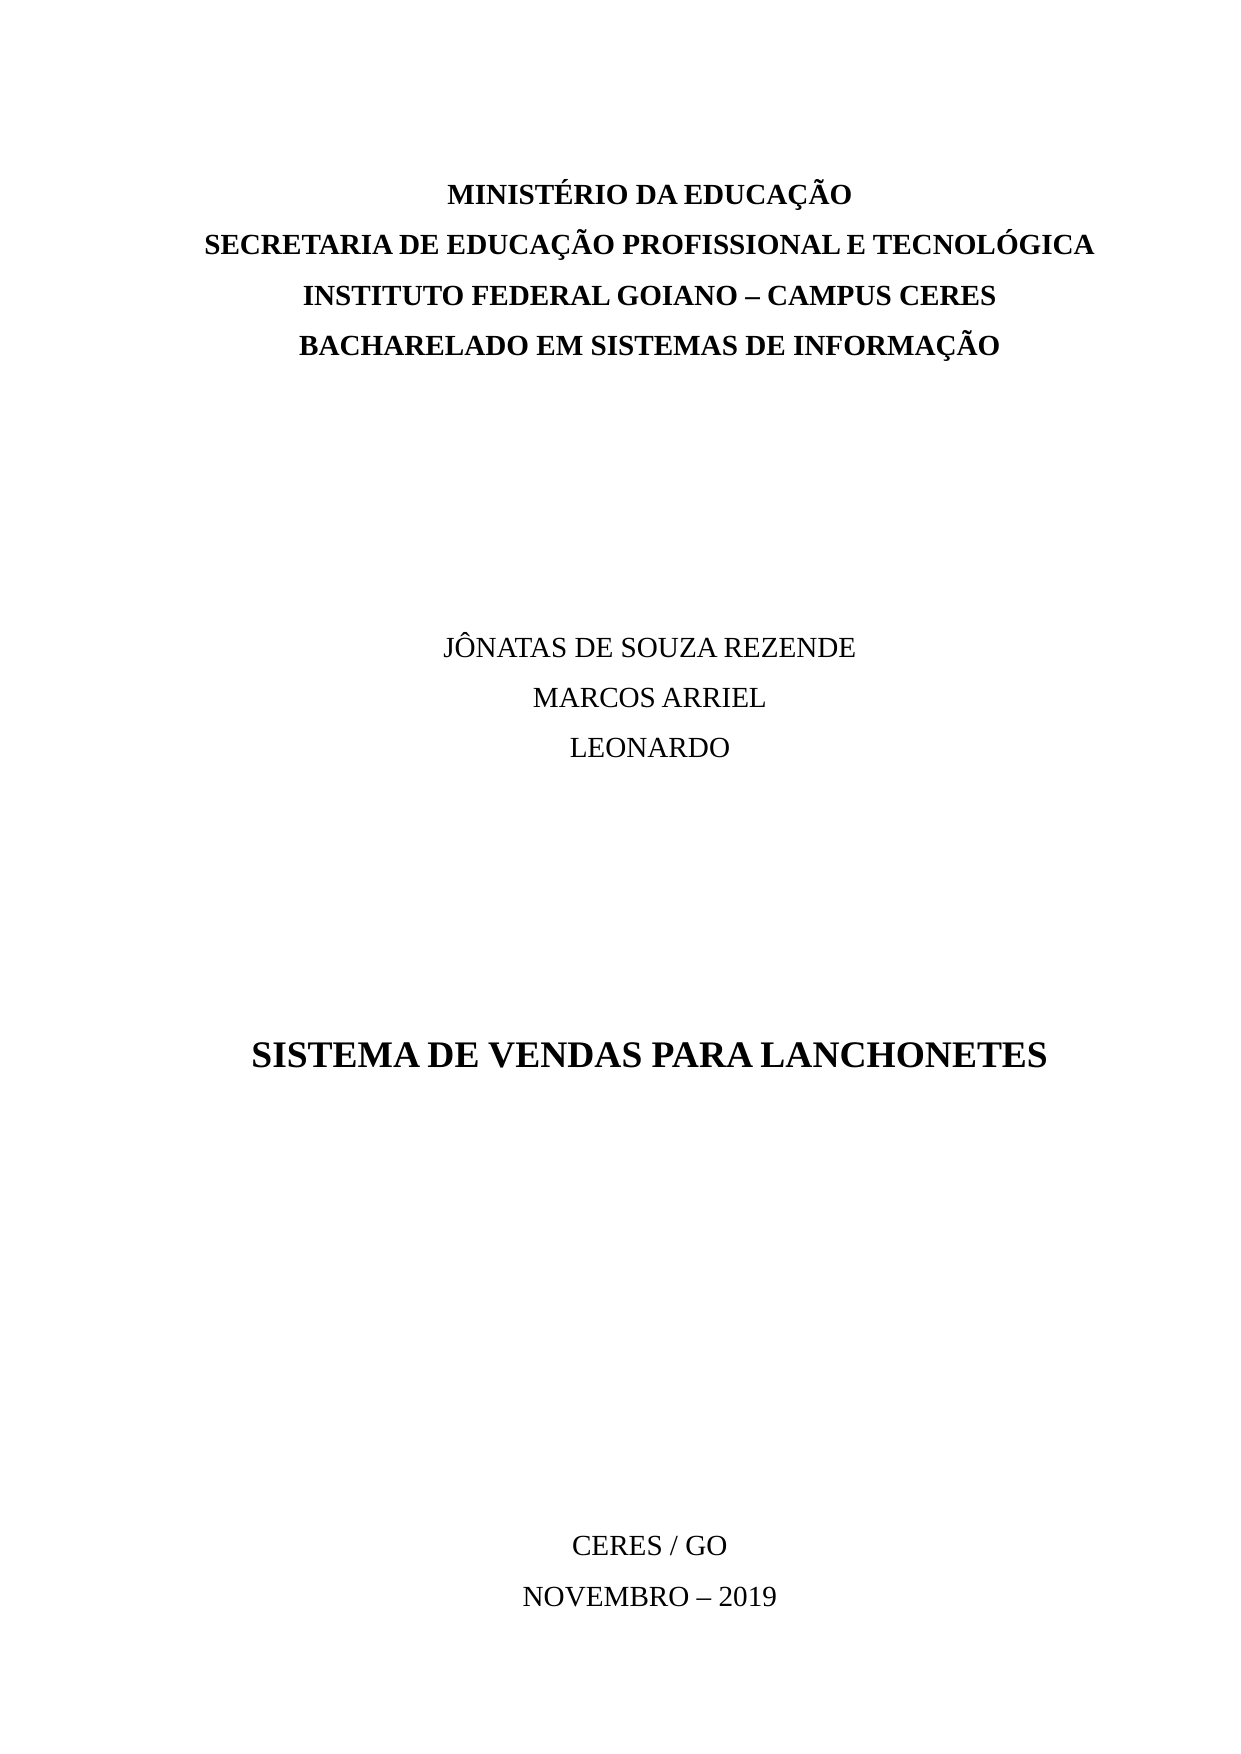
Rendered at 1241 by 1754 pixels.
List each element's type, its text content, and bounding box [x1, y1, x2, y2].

text CERES / GO [177, 1528, 1122, 1562]
text INSTITUTO FEDERAL GOIANO – CAMPUS CERES [177, 278, 1122, 311]
text NOVEMBRO – 2019 [177, 1579, 1122, 1612]
text MINISTÉRIO DA EDUCAÇÃO [177, 177, 1122, 211]
text SISTEMA DE VENDAS PARA LANCHONETES [177, 1032, 1122, 1076]
text BACHARELADO EM SISTEMAS DE INFORMAÇÃO [177, 328, 1122, 362]
text MARCOS ARRIEL LEONARDO [177, 680, 1122, 764]
text SECRETARIA DE EDUCAÇÃO PROFISSIONAL E TECNOLÓGICA [177, 227, 1122, 261]
text JÔNATAS DE SOUZA REZENDE [177, 630, 1122, 663]
